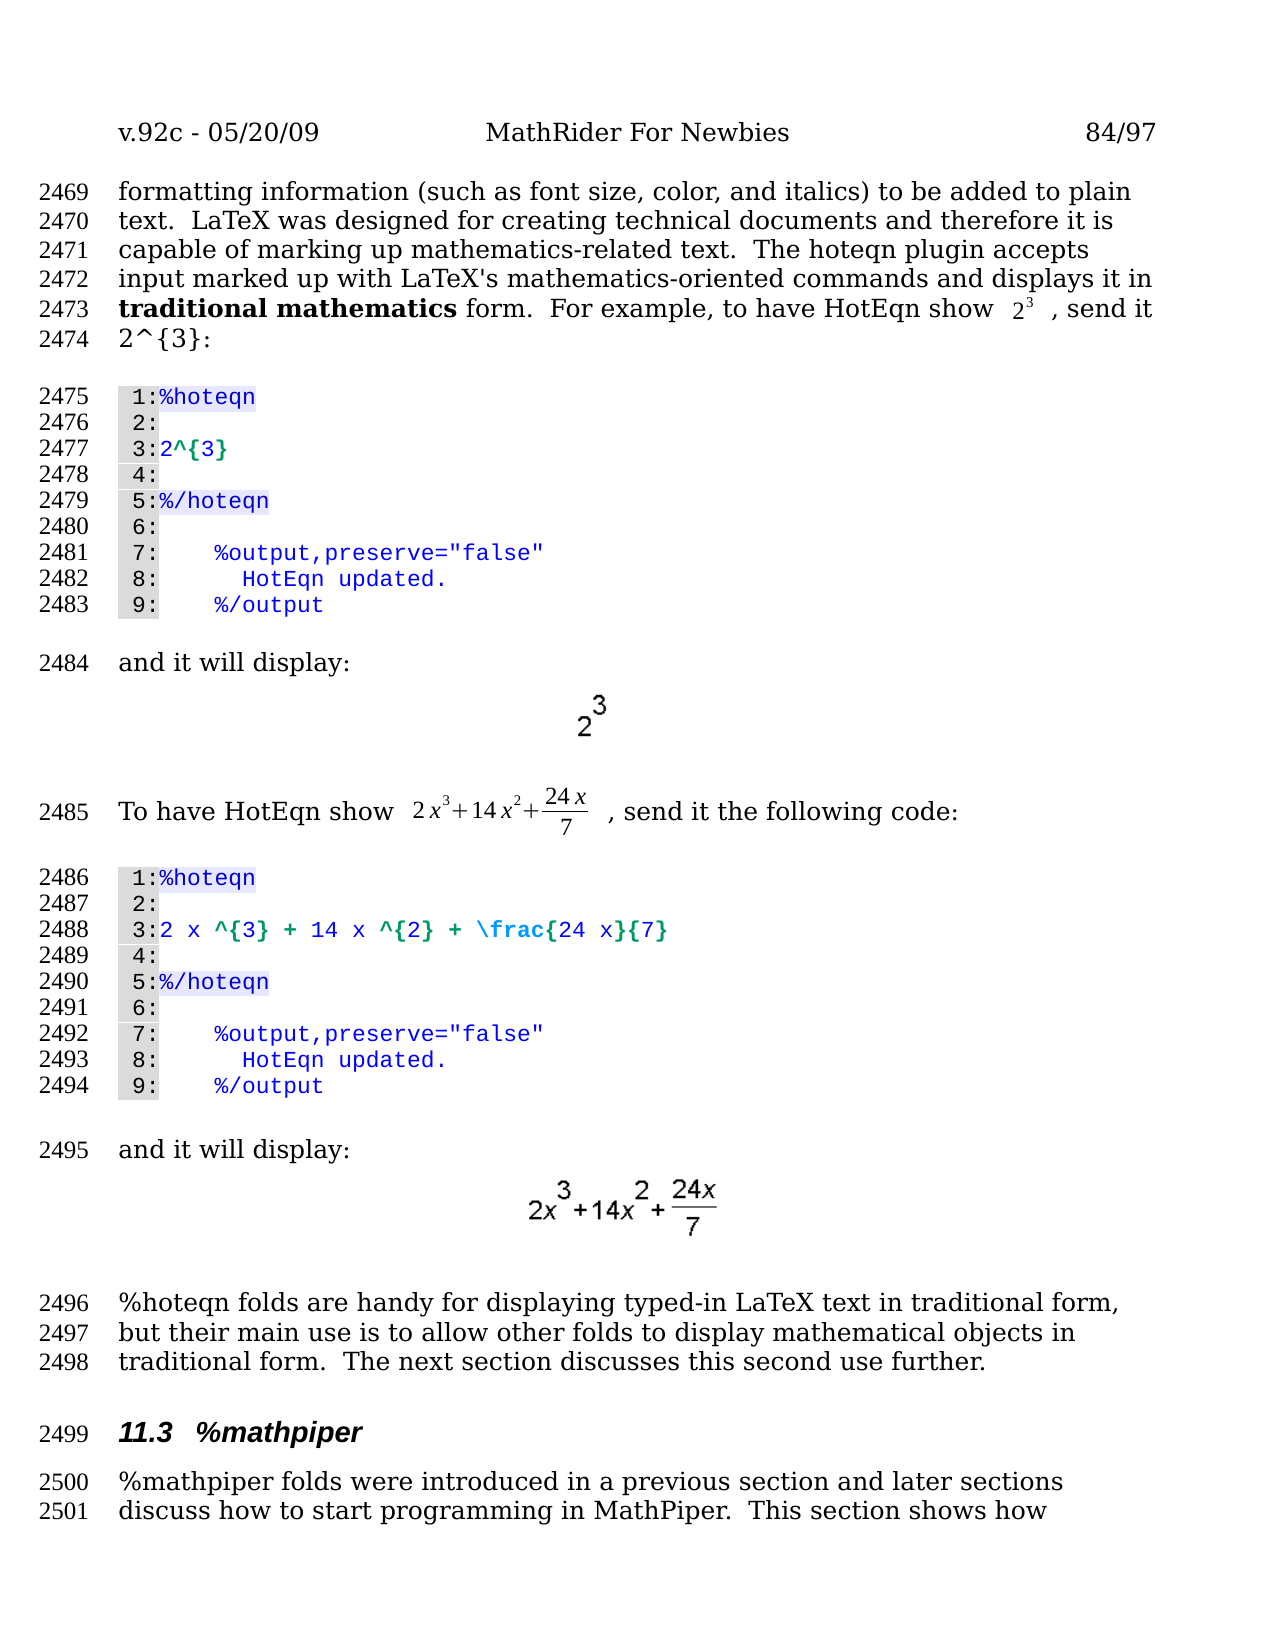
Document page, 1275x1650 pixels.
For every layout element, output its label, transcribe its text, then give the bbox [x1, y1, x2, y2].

text 4: [118, 463, 1157, 489]
text 1:%hoteqn [118, 386, 1157, 412]
text 5:%/hoteqn [118, 971, 1157, 996]
subtitle %mathpiper [118, 1415, 1157, 1449]
picture [528, 1171, 747, 1248]
text %hoteqn folds are handy for displaying typed-in LaTeX text in traditional form, but their main use is to allow other folds to display mathematical objects in traditional form. The next section discusses this second use further. [118, 1289, 1157, 1376]
text and it will display: [118, 649, 1157, 678]
text and it will display: [118, 1136, 1157, 1165]
text 1:%hoteqn [118, 867, 1157, 893]
text 6: [118, 515, 1157, 541]
text 8: HotEqn updated. [118, 1048, 1157, 1074]
text 3:2 x ^{3} + 14 x ^{2} + \frac{24 x}{7} [118, 919, 1157, 944]
text 7: %output,preserve="false" [118, 1022, 1157, 1048]
text formatting information (such as font size, color, and italics) to be added to plain text. LaTeX was designed for creating technical documents and therefore it is capable of marking up mathematics-related text. The hoteqn plugin accepts input marked up with LaTeX's mathematics-oriented commands and displays it in traditional mathematics form. For example, to have HotEqn show, send it 2^{3}: [118, 177, 1157, 354]
text 3:2^{3} [118, 438, 1157, 463]
text %mathpiper folds were introduced in a previous section and later sections discuss how to start programming in MathPiper. This section shows how [118, 1467, 1157, 1525]
text 4: [118, 944, 1157, 971]
text 8: HotEqn updated. [118, 567, 1157, 593]
text To have HotEqn show, send it the following code: [118, 782, 1157, 841]
text 6: [118, 996, 1157, 1022]
text 2: [118, 412, 1157, 438]
text 2: [118, 893, 1157, 919]
text 7: %output,preserve="false" [118, 541, 1157, 567]
text 9: %/output [118, 1074, 1157, 1100]
text 9: %/output [118, 593, 1157, 619]
text 5:%/hoteqn [118, 489, 1157, 515]
